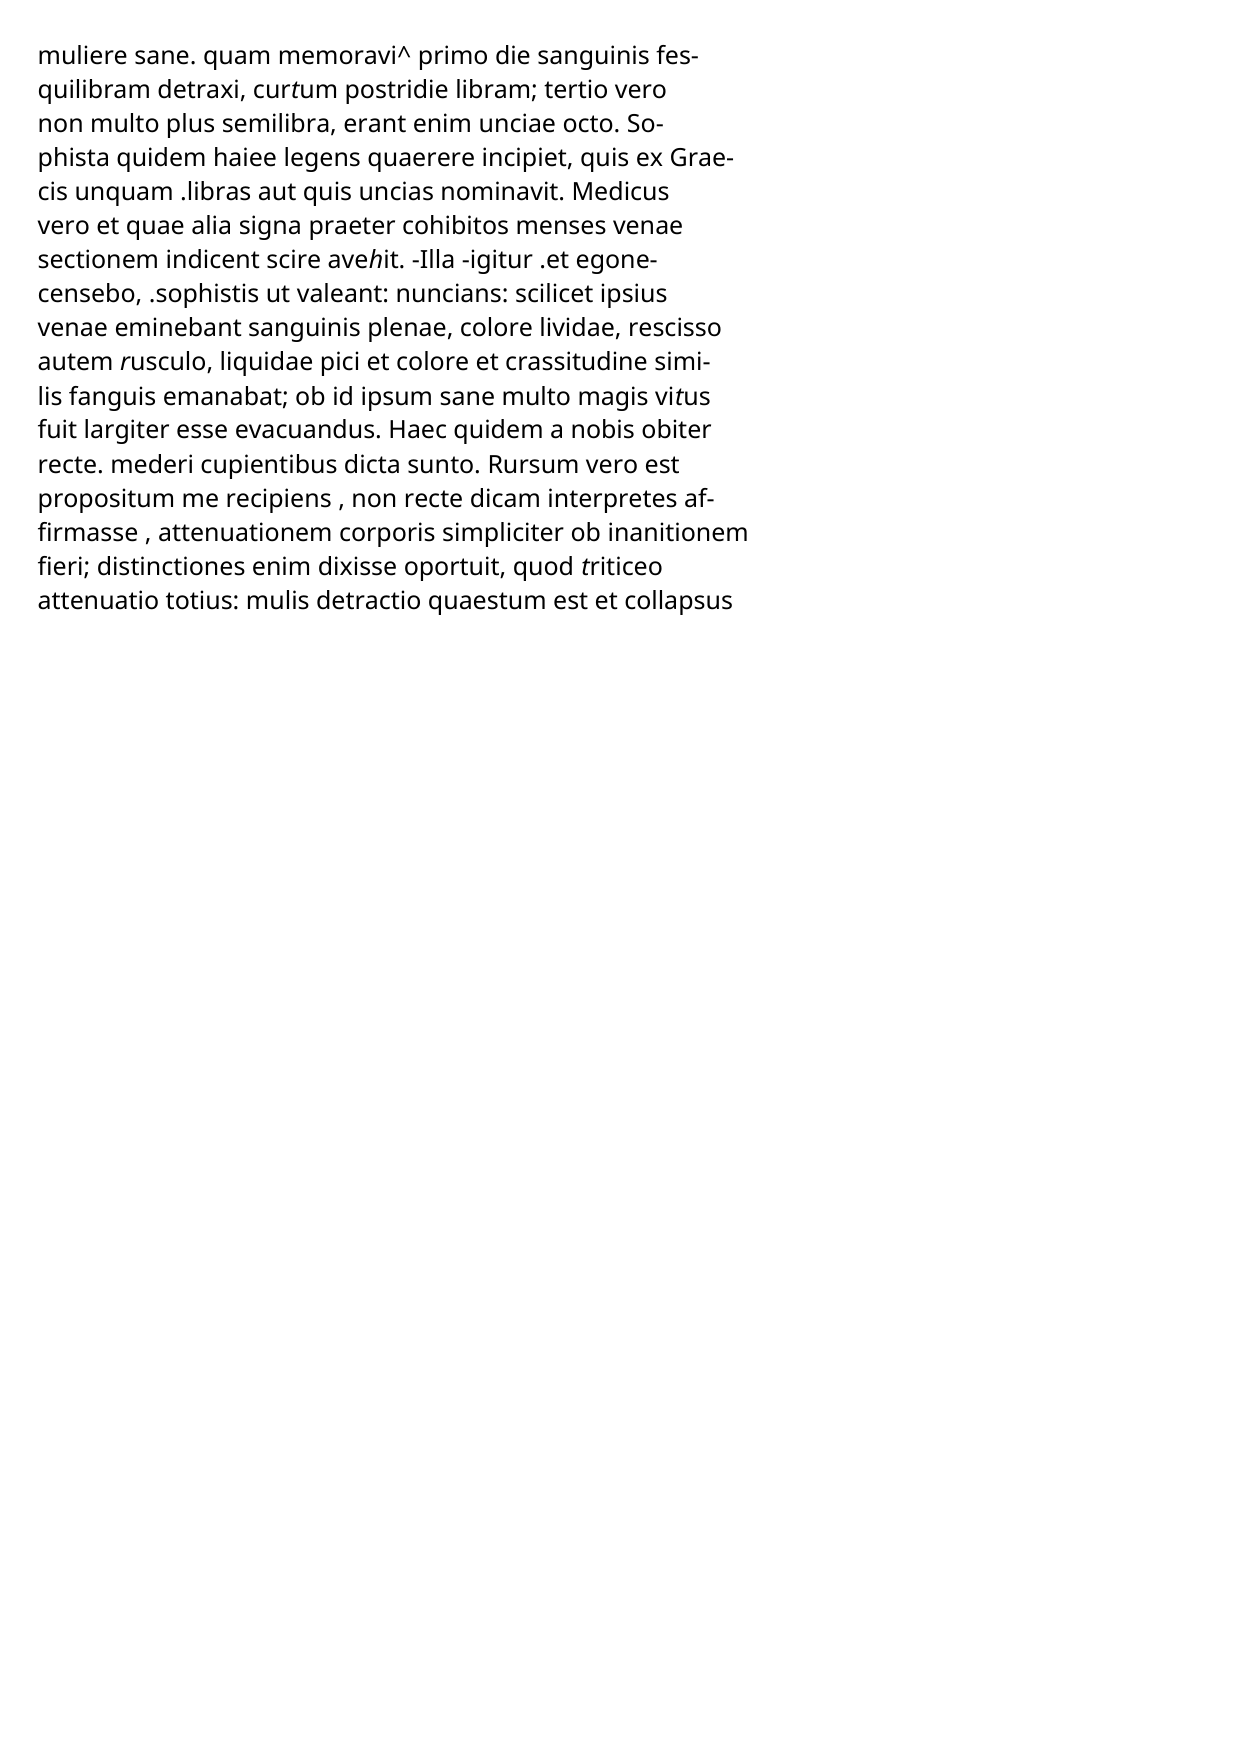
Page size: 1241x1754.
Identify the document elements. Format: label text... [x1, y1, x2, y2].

text muliere sane. quam memoravi^ primo die sanguinis fes- quilibram detraxi, curtum postridie libram; tertio vero non multo plus semilibra, erant enim unciae octo. So- phista quidem haiee legens quaerere incipiet, quis ex Grae- cis unquam .libras aut quis uncias nominavit. Medicus vero et quae alia signa praeter cohibitos menses venae sectionem indicent scire avehit. -Illa -igitur .et egone- censebo, .sophistis ut valeant: nuncians: scilicet ipsius venae eminebant sanguinis plenae, colore lividae, rescisso autem rusculo, liquidae pici et colore et crassitudine simi- lis fanguis emanabat; ob id ipsum sane multo magis vitus fuit largiter esse evacuandus. Haec quidem a nobis obiter recte. mederi cupientibus dicta sunto. Rursum vero est propositum me recipiens , non recte dicam interpretes af- firmasse , attenuationem corporis simpliciter ob inanitionem fieri; distinctiones enim dixisse oportuit, quod triticeo attenuatio totius: mulis detractio quaestum est et collapsus [37, 37, 1203, 617]
